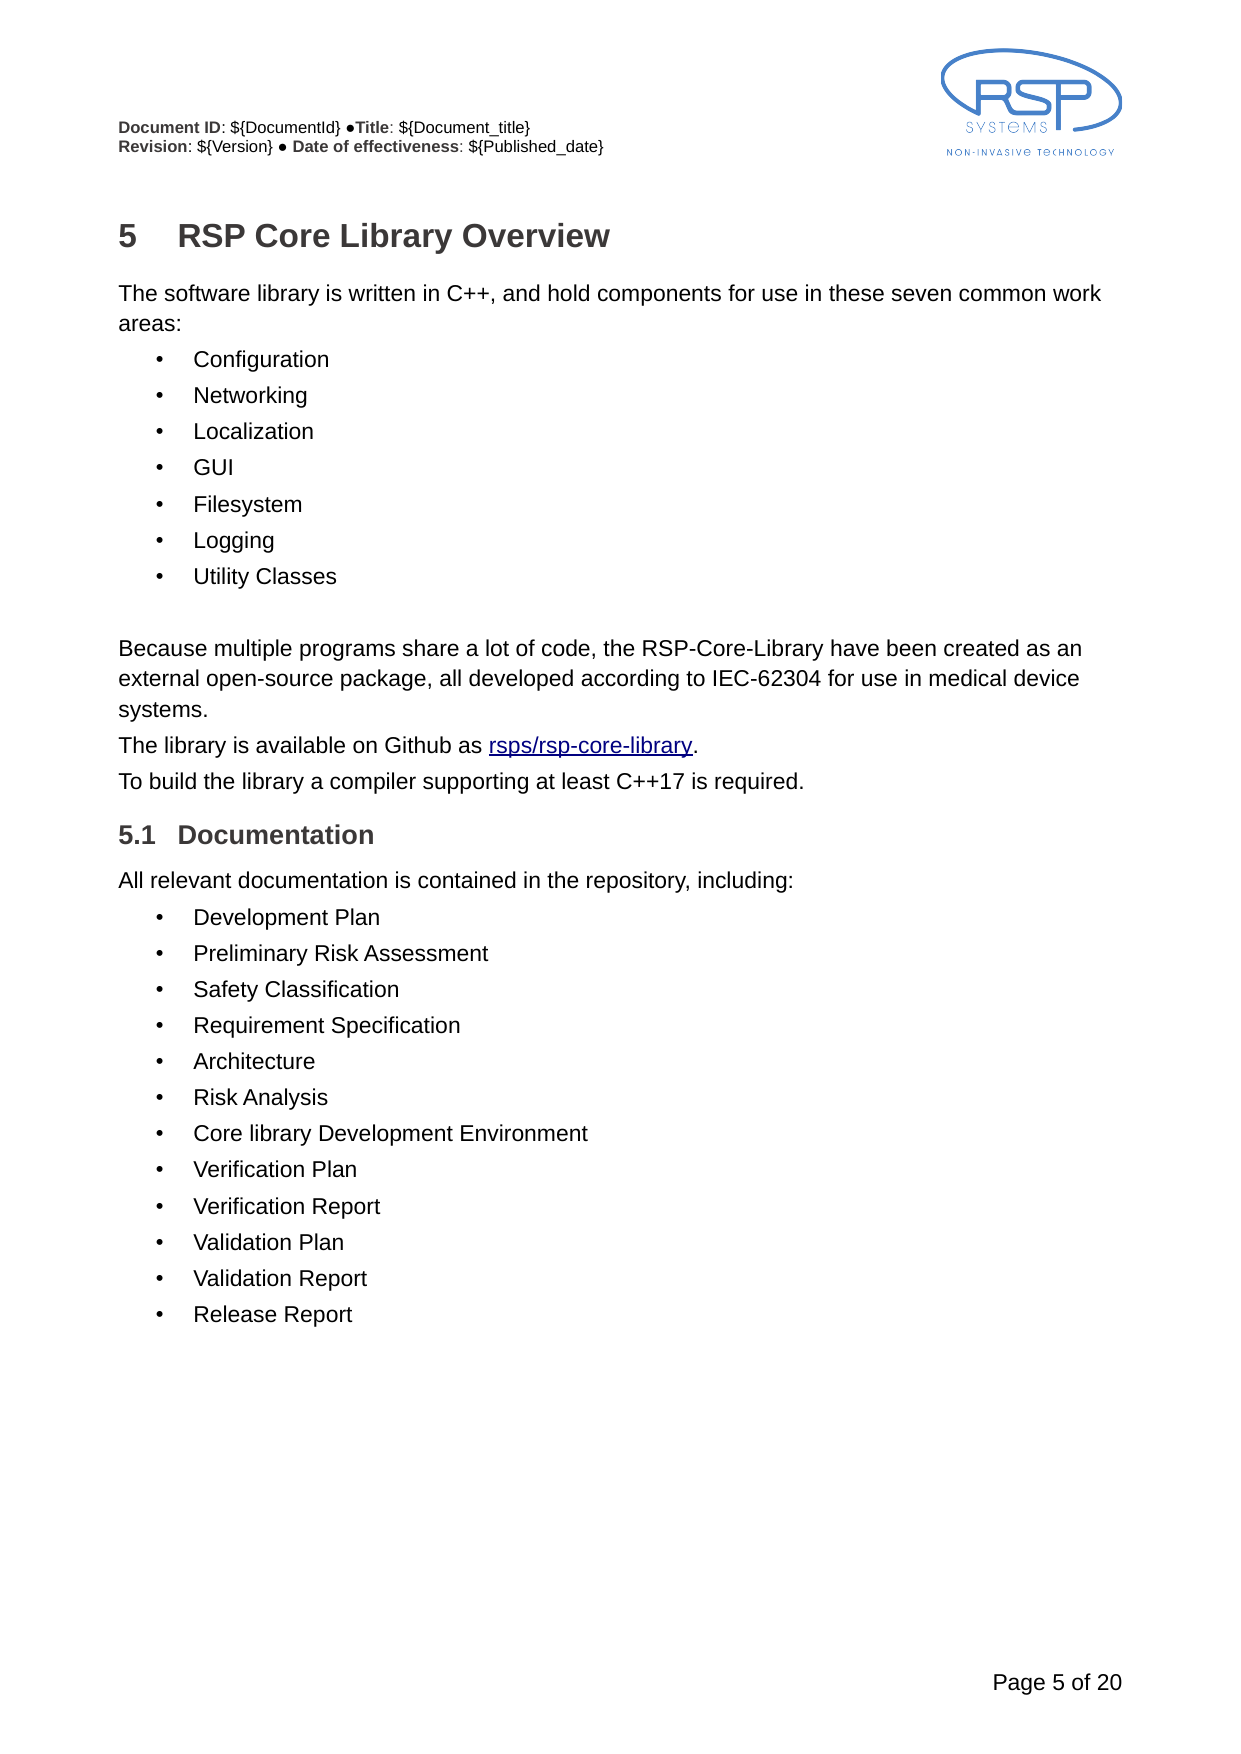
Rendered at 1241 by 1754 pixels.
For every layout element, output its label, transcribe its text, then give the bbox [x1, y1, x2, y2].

text All relevant documentation is contained in the repository, including: [118, 867, 1122, 894]
list Configuration [156, 346, 1122, 372]
text The software library is written in C++, and hold components for use in these seven common work areas: [118, 279, 1122, 336]
list Preliminary Risk Assessment [156, 939, 1122, 966]
text The library is available on Github as rsps/rsp-core-library. [118, 732, 1122, 758]
list Development Plan [156, 903, 1122, 930]
list Requirement Specification [156, 1012, 1122, 1038]
list Release Report [156, 1301, 1122, 1327]
text Because multiple programs share a lot of code, the RSP-Core-Library have been created as an external open-source package, all developed according to IEC-62304 for use in medical device systems. [118, 635, 1122, 722]
list Risk Analysis [156, 1084, 1122, 1111]
list Networking [156, 382, 1122, 408]
subtitle Documentation [118, 819, 1122, 850]
list Filesystem [156, 491, 1122, 517]
list Verification Report [156, 1193, 1122, 1219]
list GUI [156, 454, 1122, 481]
list Localization [156, 418, 1122, 444]
list Logging [156, 527, 1122, 553]
list Architecture [156, 1048, 1122, 1074]
list Validation Plan [156, 1229, 1122, 1255]
list Core library Development Environment [156, 1120, 1122, 1147]
subtitle RSP Core Library Overview [118, 216, 1122, 254]
picture [941, 48, 1123, 156]
list Safety Classification [156, 976, 1122, 1002]
list Validation Report [156, 1265, 1122, 1291]
list Utility Classes [156, 563, 1122, 589]
list Verification Plan [156, 1156, 1122, 1183]
text To build the library a compiler supporting at least C++17 is required. [118, 768, 1122, 794]
